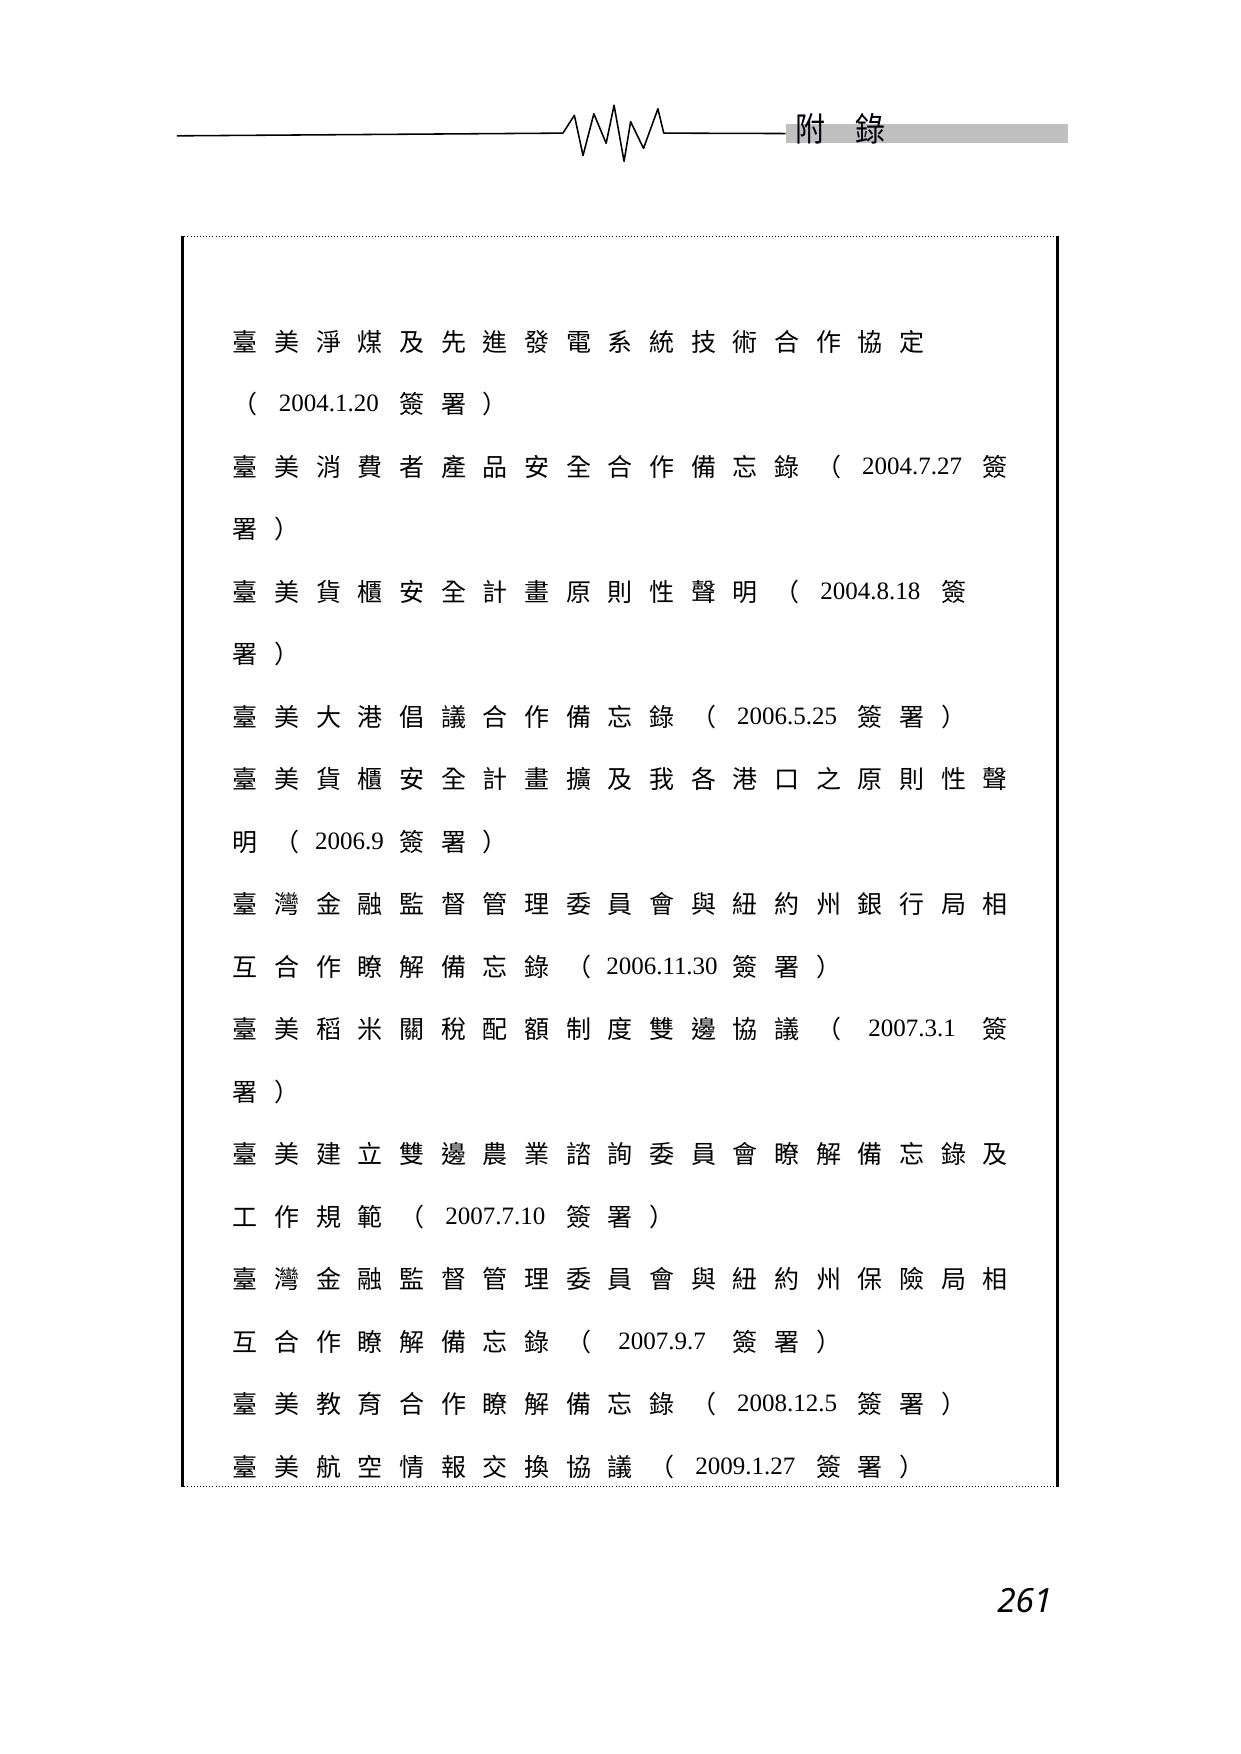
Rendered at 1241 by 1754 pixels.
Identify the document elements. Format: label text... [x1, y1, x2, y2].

table_header 臺美淨煤及先進發電系統技術合作協定（2004.1.20簽署） 臺美消費者產品安全合作備忘錄（2004.7.27簽署） 臺美貨櫃安全計畫原則性聲明（2004.8.18簽署） 臺美大港倡議合作備忘錄（2006.5.25簽署） 臺美貨櫃安全計畫擴及我各港口之原則性聲明（2006.9簽署） 臺灣金融監督管理委員會與紐約州銀行局相互合作瞭解備忘錄（2006.11.30簽署） 臺美稻米關稅配額制度雙邊協議（2007.3.1簽署） 臺美建立雙邊農業諮詢委員會瞭解備忘錄及工作規範（2007.7.10簽署） 臺灣金融監督管理委員會與紐約州保險局相互合作瞭解備忘錄（2007.9.7簽署） 臺美教育合作瞭解備忘錄（2008.12.5簽署） 臺美航空情報交換協議（2009.1.27簽署） [184, 236, 1056, 1486]
